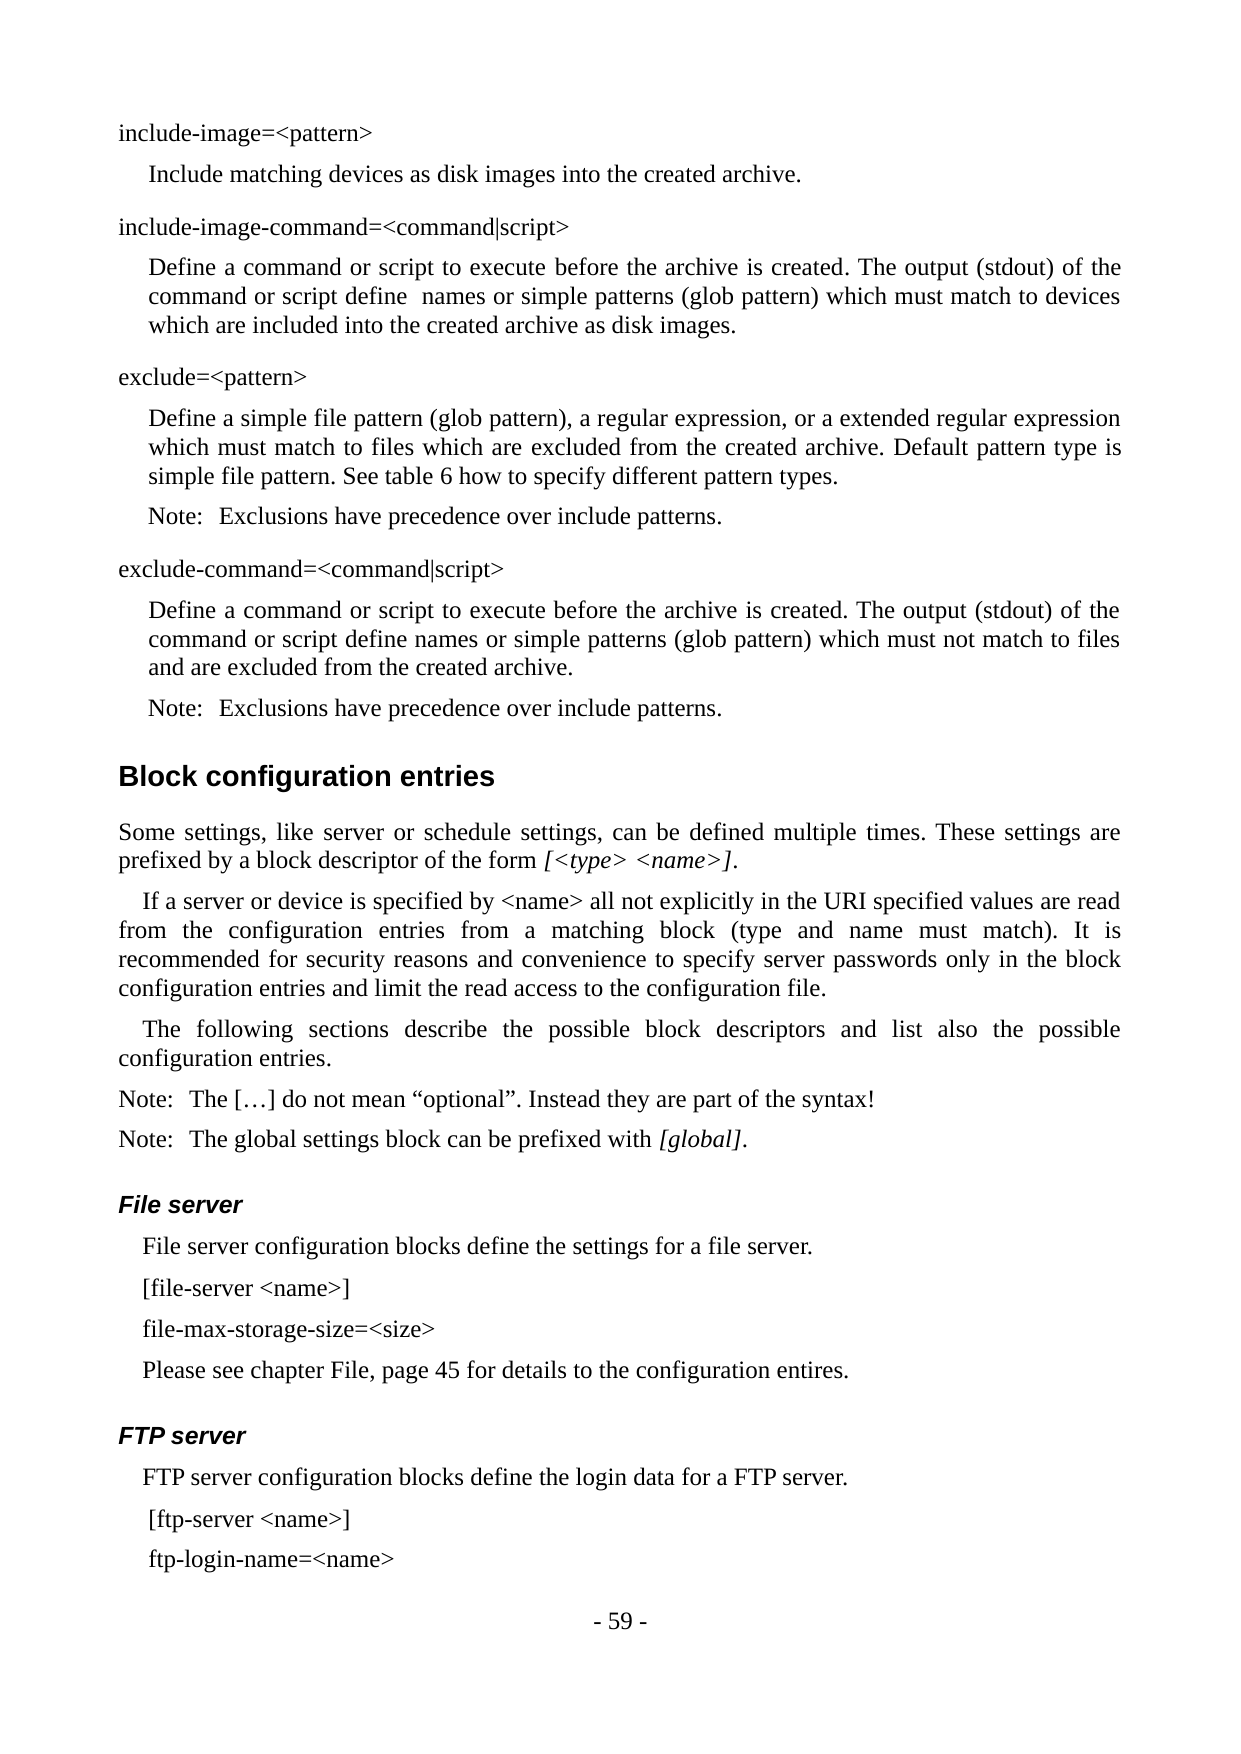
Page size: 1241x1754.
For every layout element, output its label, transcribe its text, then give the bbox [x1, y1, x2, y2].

text File server configuration blocks define the settings for a file server. [118, 1231, 1122, 1260]
text Note: Exclusions have precedence over include patterns. [148, 693, 1122, 722]
text Some settings, like server or schedule settings, can be defined multiple times. These settings are prefixed by a block descriptor of the form [<type> <name>]. [118, 817, 1122, 874]
text [file-server <name>] [118, 1273, 1122, 1301]
title include-image-command=<command|script> [118, 212, 1122, 240]
title exclude-command=<command|script> [118, 554, 1122, 583]
text Please see chapter File, page 46 for details to the configuration entires. [118, 1355, 1122, 1384]
text Note: Exclusions have precedence over include patterns. [148, 501, 1122, 530]
text [ftp-server <name>] [148, 1504, 1122, 1532]
text Define a command or script to execute before the archive is created. The output (stdout) of the command or script define names or simple patterns (glob pattern) which must match to devices which are included into the created archive as disk images. [148, 252, 1122, 338]
title include-image=<pattern> [118, 118, 1122, 147]
text The following sections describe the possible block descriptors and list also the possible configuration entries. [118, 1014, 1122, 1071]
text Include matching devices as disk images into the created archive. [148, 159, 1122, 188]
text file-max-storage-size=<size> [118, 1314, 1122, 1343]
subtitle FTP server [118, 1421, 1122, 1450]
text Note: The global settings block can be prefixed with [global]. [118, 1124, 1122, 1153]
text If a server or device is specified by <name> all not explicitly in the URI specified values are read from the configuration entries from a matching block (type and name must match). It is recommended for security reasons and convenience to specify server passwords only in the block configuration entries and limit the read access to the configuration file. [118, 886, 1122, 1001]
text Note: The […] do not mean “optional”. Instead they are part of the syntax! [118, 1084, 1122, 1113]
subtitle Block configuration entries [118, 759, 1122, 792]
text Define a command or script to execute before the archive is created. The output (stdout) of the command or script define names or simple patterns (glob pattern) which must not match to files and are excluded from the created archive. [148, 595, 1122, 681]
text FTP server configuration blocks define the login data for a FTP server. [118, 1462, 1122, 1491]
subtitle File server [118, 1190, 1122, 1219]
text Define a simple file pattern (glob pattern), a regular expression, or a extended regular expression which must match to files which are excluded from the created archive. Default pattern type is simple file pattern. See table 6 how to specify different pattern types. [148, 403, 1122, 489]
title exclude=<pattern> [118, 362, 1122, 391]
text ftp-login-name=<name> [148, 1544, 1122, 1573]
